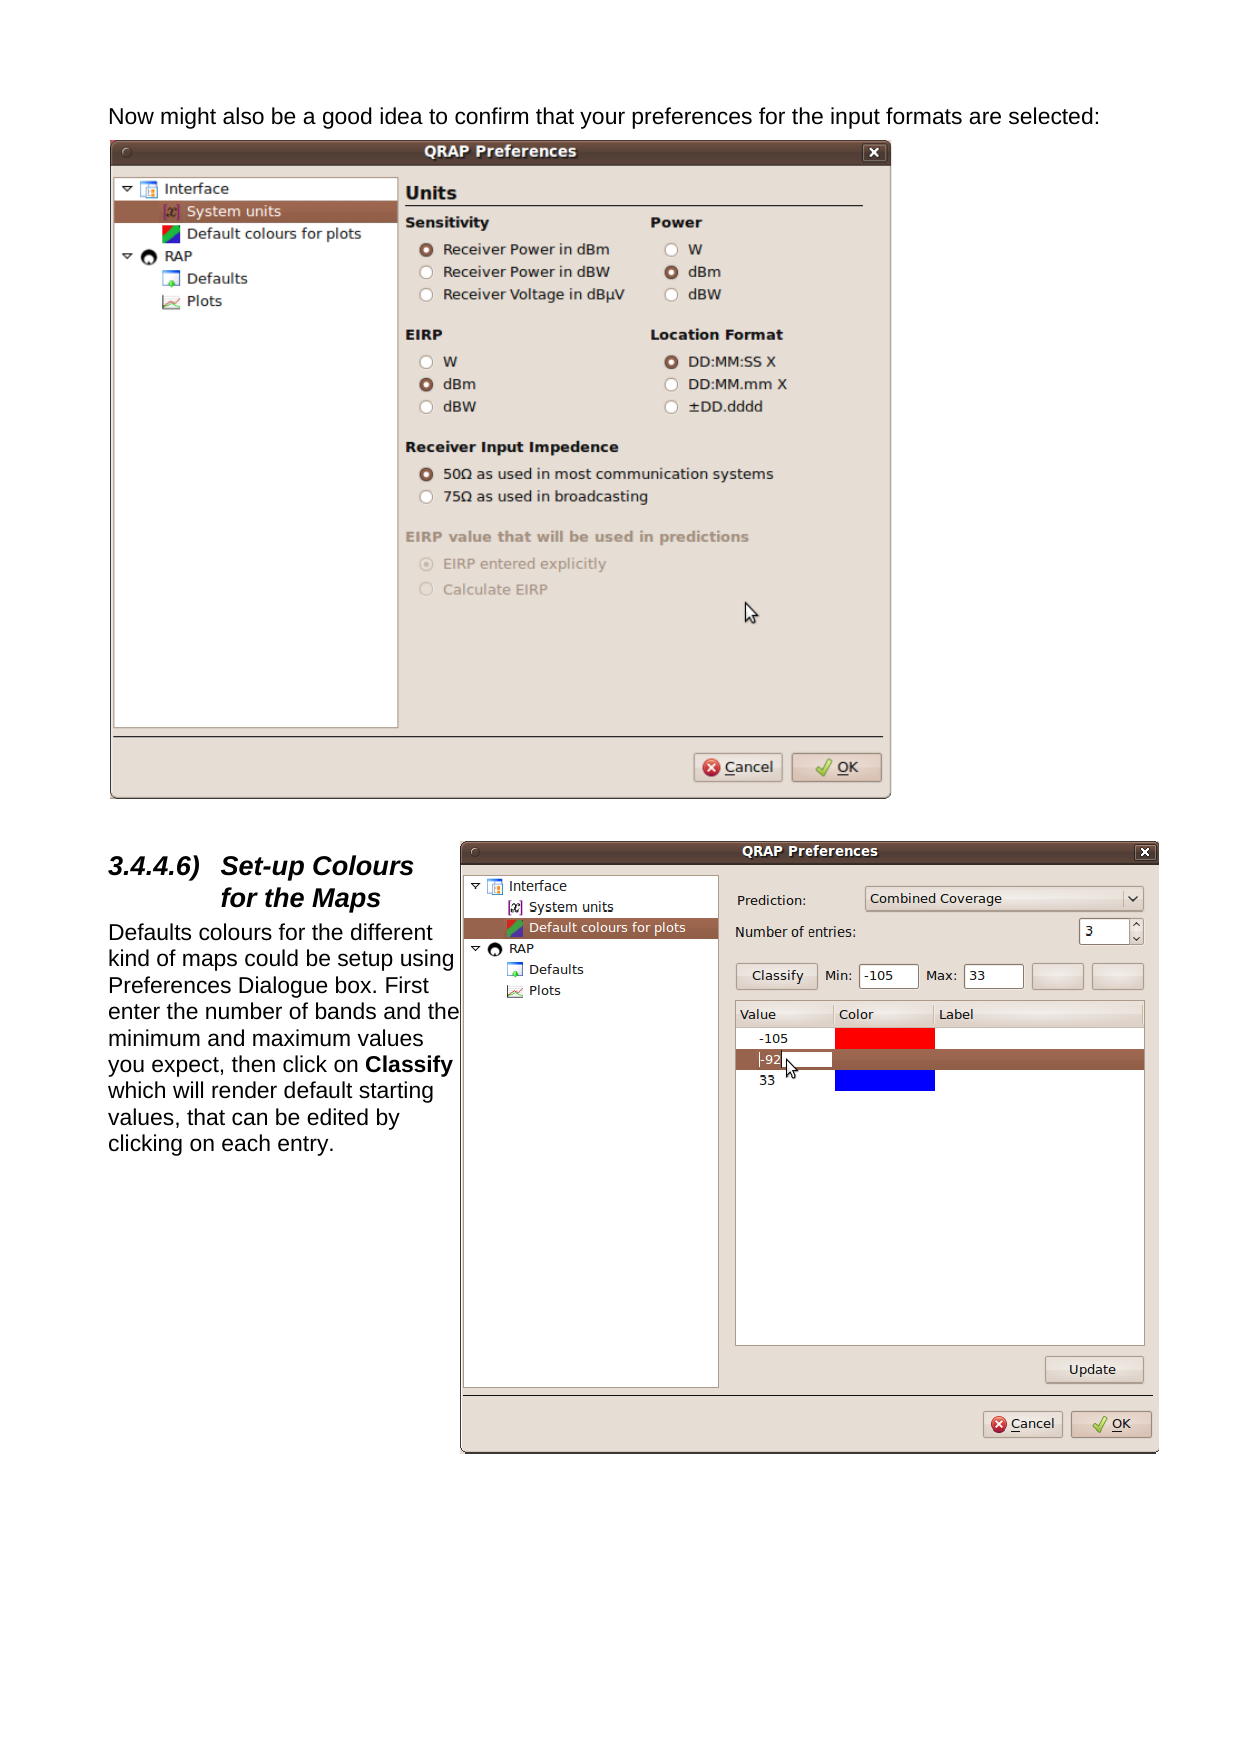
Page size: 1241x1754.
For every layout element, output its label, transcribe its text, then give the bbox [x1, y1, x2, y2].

subtitle Set-up Colours for the Maps [108, 850, 460, 913]
picture [460, 841, 1159, 1454]
text Defaults colours for the different kind of maps could be setup using Preferences Dialogue box. First enter the number of bands and the minimum and maximum values you expect, then click on Classify which will render default starting values, that can be edited by clicking on each entry. [108, 919, 460, 1156]
text Now might also be a good idea to confirm that your preferences for the input formats are selected: [108, 103, 1156, 129]
picture [110, 140, 892, 799]
